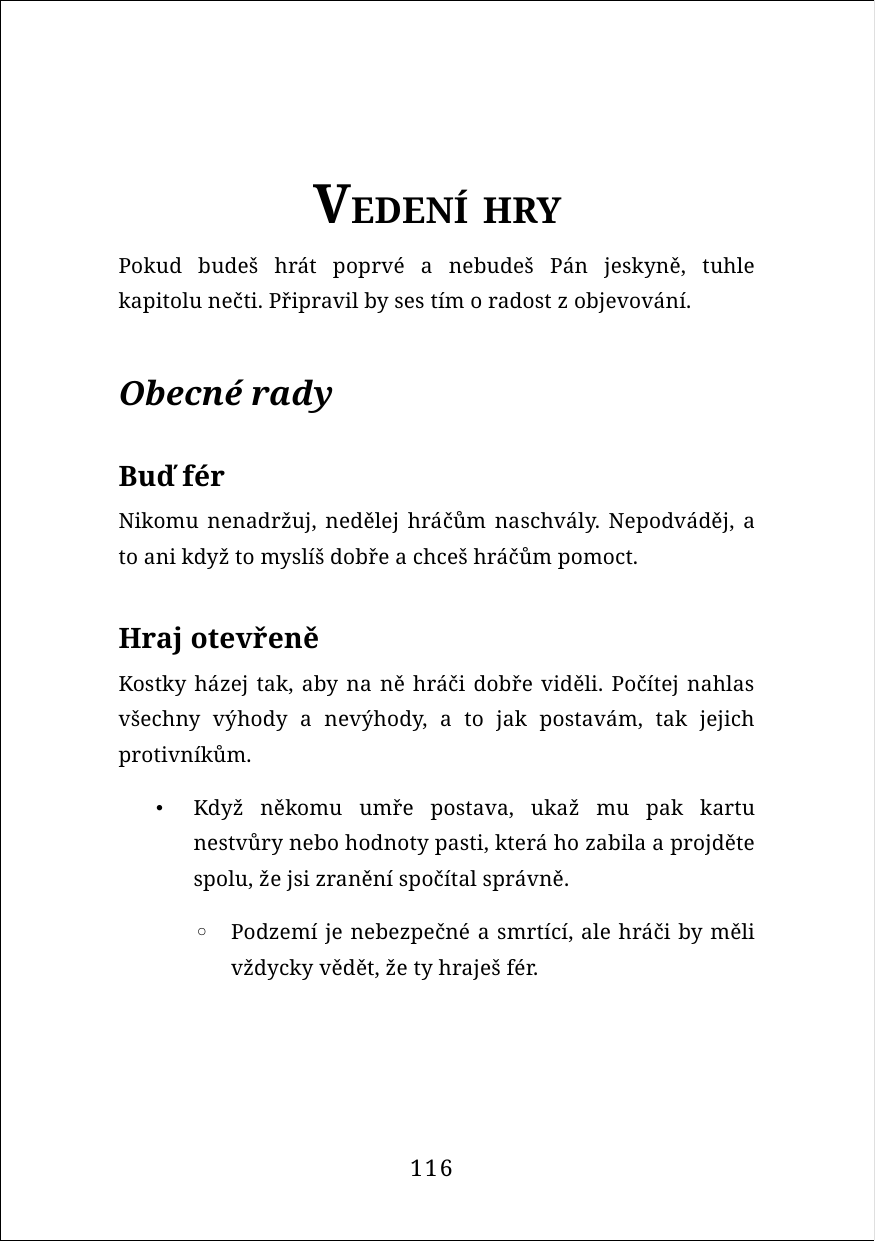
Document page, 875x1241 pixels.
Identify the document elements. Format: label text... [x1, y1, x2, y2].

text Kostky házej tak, aby na ně hráči dobře viděli. Počítej nahlas všechny výhody a nevýhody, a to jak postavám, tak jejich protivníkům. [118, 669, 756, 768]
subtitle Vedení hry [118, 166, 756, 239]
text Nikomu nenadržuj, nedělej hráčům naschvály. Nepodváděj, a to ani když to myslíš dobře a chceš hráčům pomoct. [118, 506, 756, 570]
subtitle Obecné rady [118, 369, 756, 415]
list Když někomu umře postava, ukaž mu pak kartu nestvůry nebo hodnoty pasti, která ho zabila a projděte spolu, že jsi zranění spočítal správně. [156, 793, 756, 892]
list Podzemí je nebezpečné a smrtící, ale hráči by měli vždycky vědět, že ty hraješ fér. [193, 917, 756, 981]
text Pokud budeš hrát poprvé a nebudeš Pán jeskyně, tuhle kapitolu nečti. Připravil by ses tím o radost z objevování. [118, 251, 756, 315]
subtitle Buď fér [118, 456, 756, 494]
subtitle Hraj otevřeně [118, 619, 756, 657]
